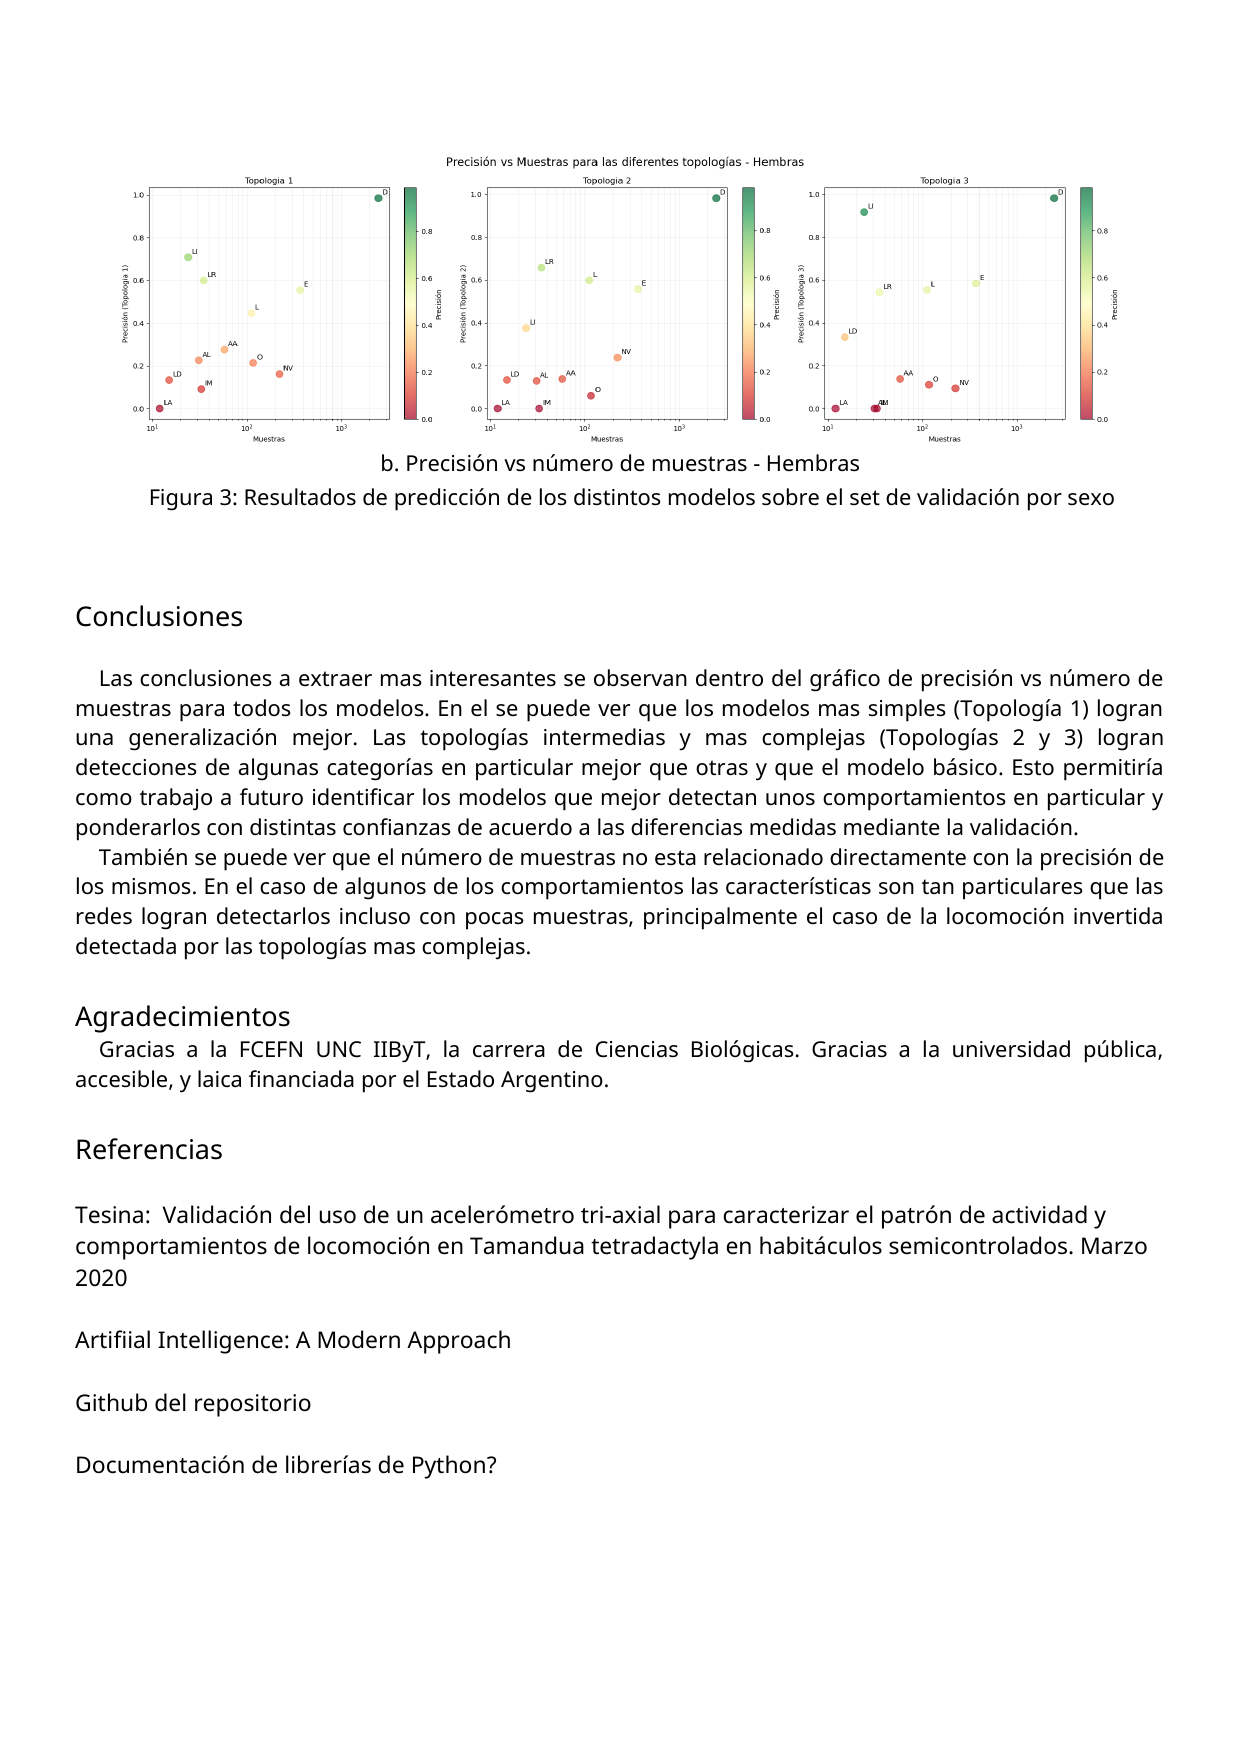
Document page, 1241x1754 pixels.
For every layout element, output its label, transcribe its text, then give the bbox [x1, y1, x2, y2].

text Las conclusiones a extraer mas interesantes se observan dentro del gráfico de precisión vs número de muestras para todos los modelos. En el se puede ver que los modelos mas simples (Topología 1) logran una generalización mejor. Las topologías intermedias y mas complejas (Topologías 2 y 3) logran detecciones de algunas categorías en particular mejor que otras y que el modelo básico. Esto permitiría como trabajo a futuro identificar los modelos que mejor detectan unos comportamientos en particular y ponderarlos con distintas confianzas de acuerdo a las diferencias medidas mediante la validación. [75, 663, 1165, 841]
text Figura 3: Resultados de predicción de los distintos modelos sobre el set de validación por sexo [75, 482, 1165, 512]
text Referencias [75, 1131, 1165, 1168]
text Conclusiones [75, 597, 1165, 634]
text También se puede ver que el número de muestras no esta relacionado directamente con la precisión de los mismos. En el caso de algunos de los comportamientos las características son tan particulares que las redes logran detectarlos incluso con pocas muestras, principalmente el caso de la locomoción invertida detectada por las topologías mas complejas. [75, 841, 1165, 961]
text Github del repositorio [75, 1386, 1165, 1418]
table_cell b. Precisión vs número de muestras - Hembras [76, 148, 1165, 482]
text Documentación de librerías de Python? [75, 1449, 1165, 1480]
text Agradecimientos [75, 997, 1165, 1034]
text Tesina: Validación del uso de un acelerómetro tri-axial para caracterizar el patrón de actividad y comportamientos de locomoción en Tamandua tetradactyla en habitáculos semicontrolados. Marzo 2020 [75, 1199, 1165, 1293]
text Artifiial Intelligence: A Modern Approach [75, 1324, 1165, 1355]
text Gracias a la FCEFN UNC IIByT, la carrera de Ciencias Biológicas. Gracias a la universidad pública, accesible, y laica financiada por el Estado Argentino. [75, 1034, 1165, 1094]
picture [117, 152, 1123, 448]
